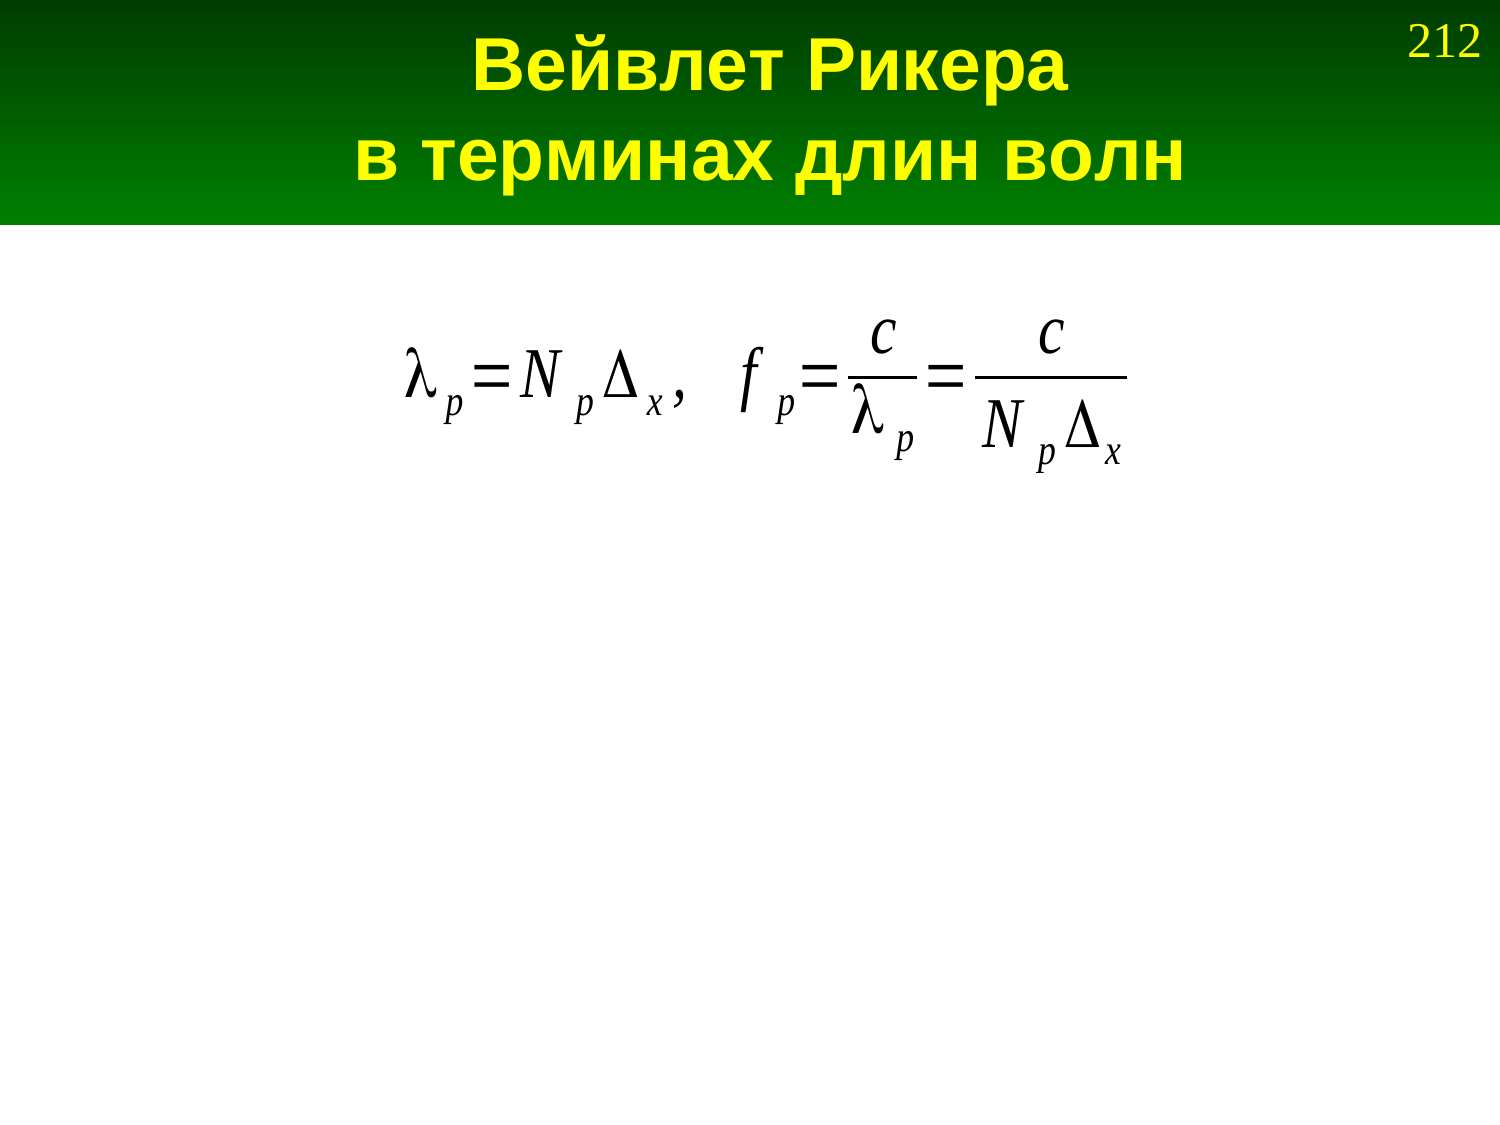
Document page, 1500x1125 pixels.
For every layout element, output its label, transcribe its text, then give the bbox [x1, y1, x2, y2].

title Вейвлет Рикера в терминах длин волн [100, 7, 1441, 204]
chart [389, 290, 1144, 473]
